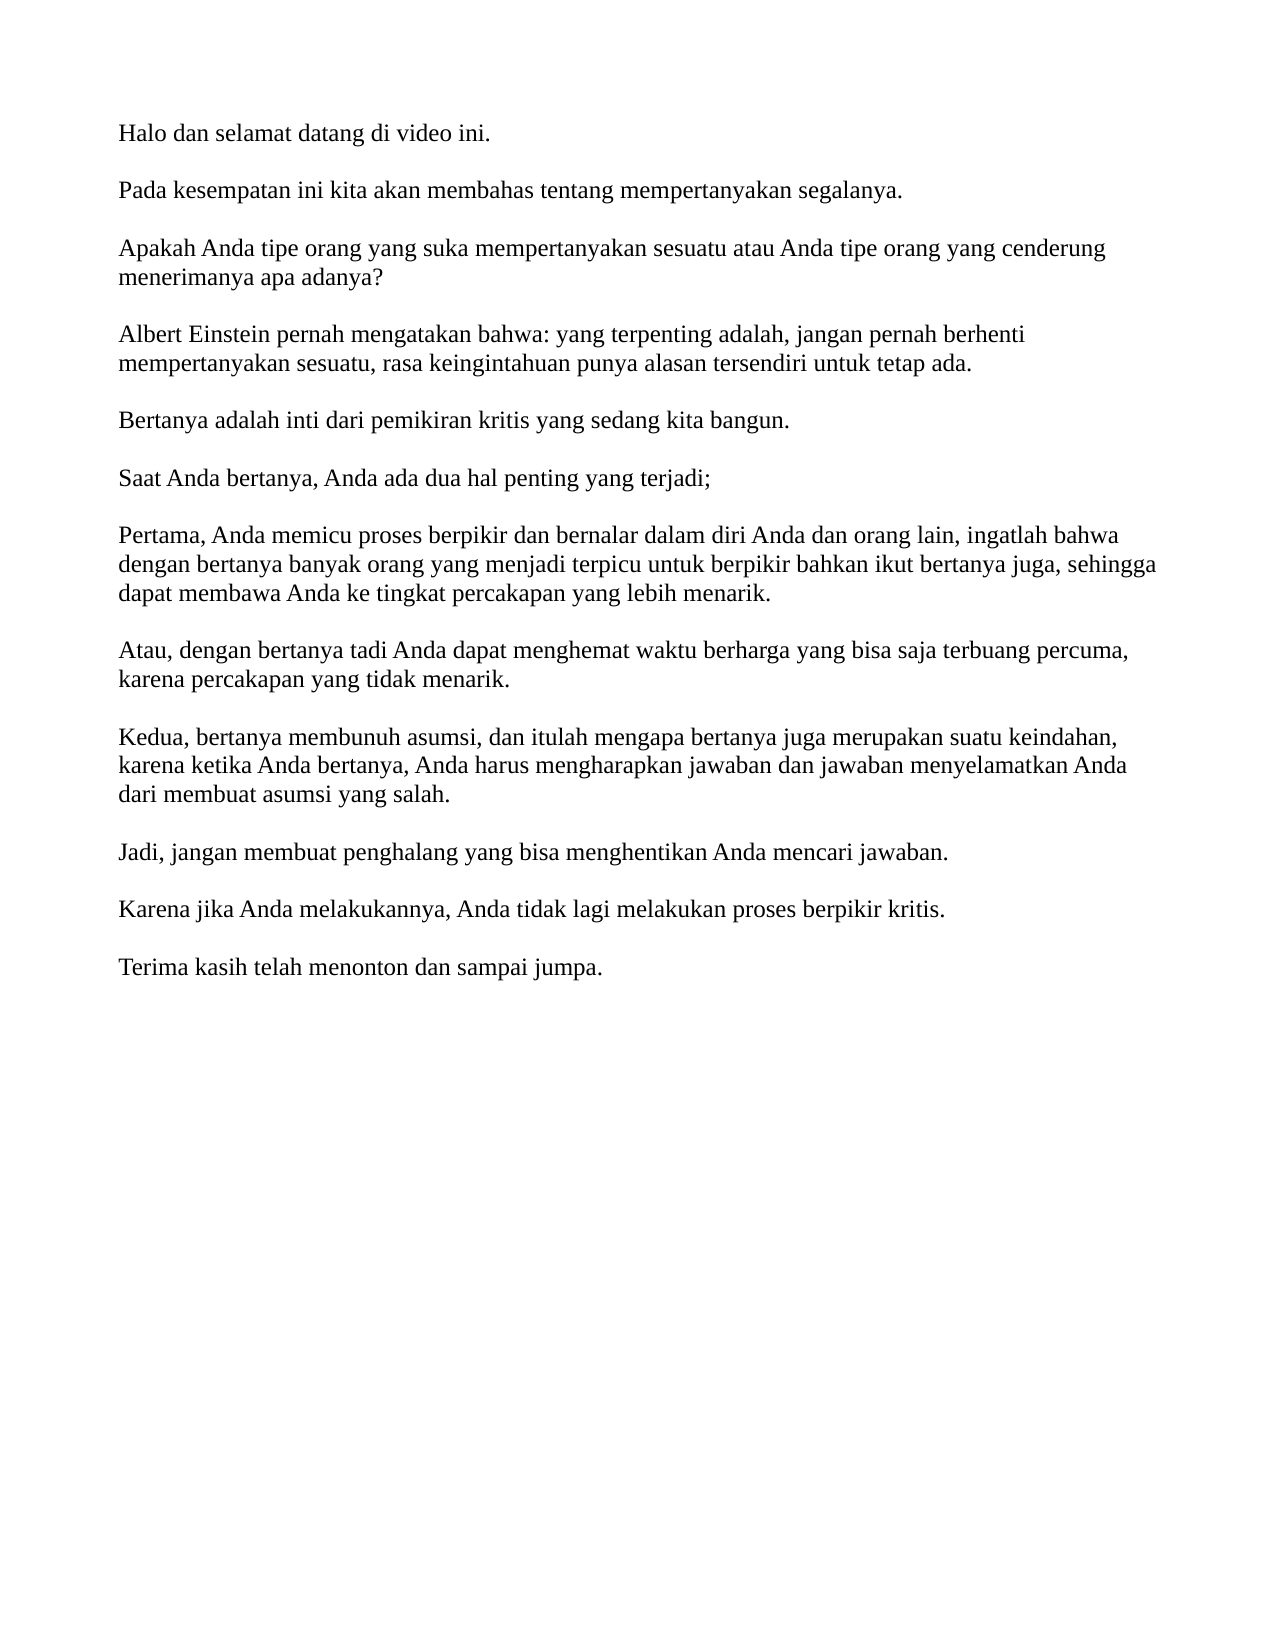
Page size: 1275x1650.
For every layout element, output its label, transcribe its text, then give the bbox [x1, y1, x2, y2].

text Atau, dengan bertanya tadi Anda dapat menghemat waktu berharga yang bisa saja terbuang percuma, karena percakapan yang tidak menarik. [118, 636, 1157, 693]
text Saat Anda bertanya, Anda ada dua hal penting yang terjadi; [118, 463, 1157, 492]
text Halo dan selamat datang di video ini. [118, 118, 1157, 147]
text Apakah Anda tipe orang yang suka mempertanyakan sesuatu atau Anda tipe orang yang cenderung menerimanya apa adanya? [118, 233, 1157, 291]
text Jadi, jangan membuat penghalang yang bisa menghentikan Anda mencari jawaban. [118, 837, 1157, 866]
text Pertama, Anda memicu proses berpikir dan bernalar dalam diri Anda dan orang lain, ingatlah bahwa dengan bertanya banyak orang yang menjadi terpicu untuk berpikir bahkan ikut bertanya juga, sehingga dapat membawa Anda ke tingkat percakapan yang lebih menarik. [118, 521, 1157, 607]
text Karena jika Anda melakukannya, Anda tidak lagi melakukan proses berpikir kritis. [118, 894, 1157, 923]
text Terima kasih telah menonton dan sampai jumpa. [118, 952, 1157, 981]
text Bertanya adalah inti dari pemikiran kritis yang sedang kita bangun. [118, 406, 1157, 434]
text Pada kesempatan ini kita akan membahas tentang mempertanyakan segalanya. [118, 176, 1157, 204]
text Albert Einstein pernah mengatakan bahwa: yang terpenting adalah, jangan pernah berhenti mempertanyakan sesuatu, rasa keingintahuan punya alasan tersendiri untuk tetap ada. [118, 319, 1157, 377]
text Kedua, bertanya membunuh asumsi, dan itulah mengapa bertanya juga merupakan suatu keindahan, karena ketika Anda bertanya, Anda harus mengharapkan jawaban dan jawaban menyelamatkan Anda dari membuat asumsi yang salah. [118, 722, 1157, 808]
